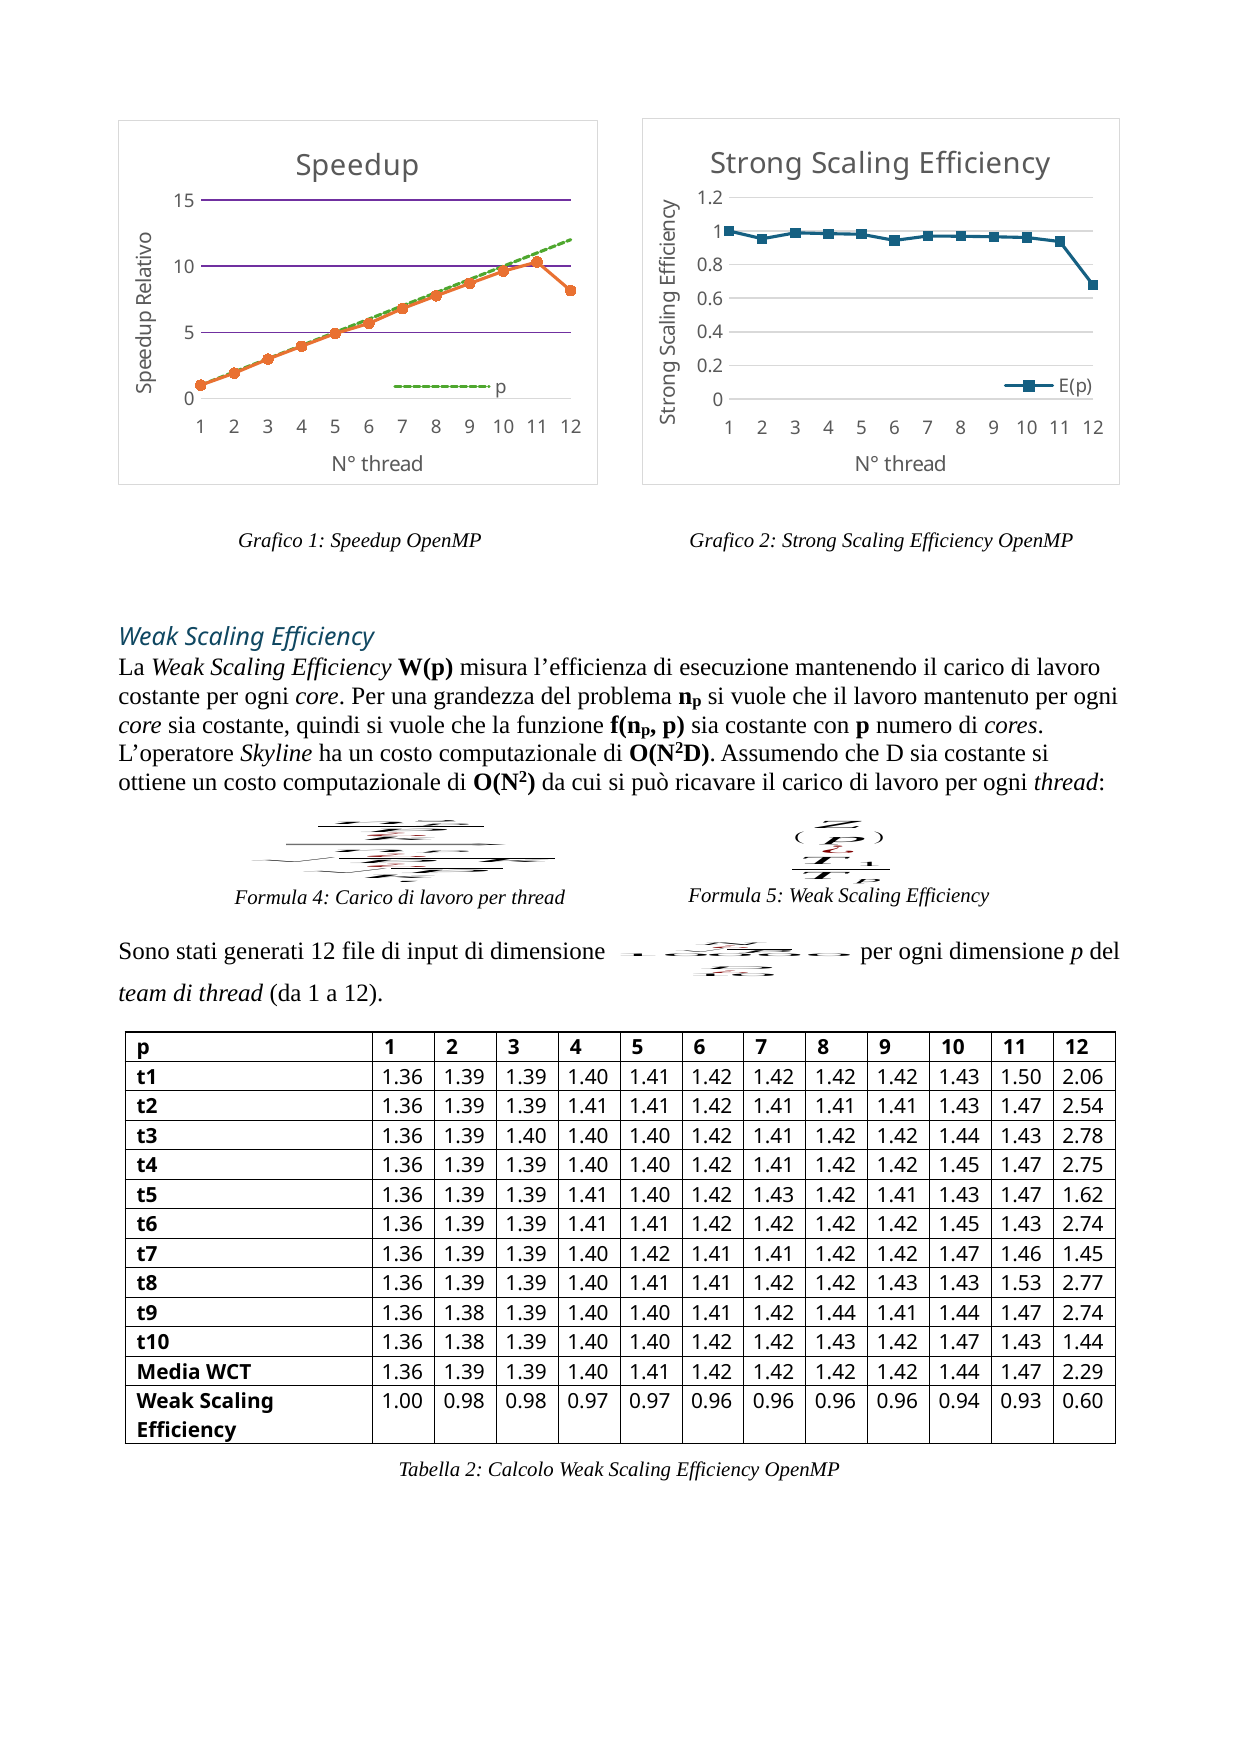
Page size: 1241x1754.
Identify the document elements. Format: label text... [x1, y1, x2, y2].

table_cell 1.42 [806, 1268, 867, 1297]
table_cell 1.36 [373, 1239, 434, 1267]
table_cell 1.42 [683, 1150, 743, 1179]
table_cell 0.98 [497, 1386, 558, 1443]
table_cell 1.42 [868, 1121, 929, 1149]
text Formula 5: Weak Scaling Efficiency [664, 883, 1015, 907]
table_cell 1.44 [806, 1298, 867, 1326]
table_cell 0.97 [621, 1386, 682, 1443]
table_cell t1 [126, 1062, 372, 1090]
table_cell 1.40 [559, 1150, 620, 1179]
table_cell 2.77 [1054, 1268, 1115, 1297]
table_cell 1.42 [744, 1209, 805, 1238]
table_cell 1.43 [930, 1268, 991, 1297]
table_cell 1.42 [744, 1062, 805, 1090]
table_cell 1.44 [930, 1357, 991, 1385]
table_cell 1.41 [621, 1357, 682, 1385]
table_cell 1.42 [744, 1298, 805, 1326]
table_cell 1.39 [435, 1062, 496, 1090]
table_header 2 [435, 1033, 496, 1061]
table_cell 1.39 [435, 1357, 496, 1385]
table_cell 1.39 [497, 1180, 558, 1208]
table_cell 1.42 [621, 1239, 682, 1267]
table_cell 1.42 [806, 1209, 867, 1238]
table_cell 1.43 [930, 1091, 991, 1120]
table_cell 1.40 [559, 1239, 620, 1267]
table_cell 1.39 [435, 1091, 496, 1120]
table_cell 1.41 [806, 1091, 867, 1120]
table_cell 1.42 [683, 1209, 743, 1238]
table_cell 1.43 [930, 1180, 991, 1208]
table_cell 1.43 [992, 1327, 1053, 1356]
table_cell 2.74 [1054, 1298, 1115, 1326]
table_cell 1.38 [435, 1327, 496, 1356]
table_cell 1.47 [930, 1239, 991, 1267]
text La Weak Scaling Efficiency W(p) misura l’efficienza di esecuzione mantenendo il carico di lavoro costante per ogni core. Per una grandezza del problema np si vuole che il lavoro mantenuto per ogni core sia costante, quindi si vuole che la funzione f(np, p) sia costante con p numero di cores. [118, 652, 1122, 738]
table_header 9 [868, 1033, 929, 1061]
table_cell 1.47 [992, 1180, 1053, 1208]
table_cell 1.36 [373, 1150, 434, 1179]
table_cell 1.41 [683, 1239, 743, 1267]
table_cell 1.47 [930, 1327, 991, 1356]
table_cell 1.47 [992, 1298, 1053, 1326]
table_cell 0.96 [868, 1386, 929, 1443]
table_cell 0.97 [559, 1386, 620, 1443]
table_cell 1.42 [683, 1180, 743, 1208]
table_cell 1.36 [373, 1357, 434, 1385]
table_cell 1.41 [621, 1091, 682, 1120]
table_cell 1.42 [868, 1327, 929, 1356]
table_cell 1.43 [868, 1268, 929, 1297]
table_header 10 [930, 1033, 991, 1061]
table_cell 1.39 [497, 1327, 558, 1356]
table_cell 1.43 [992, 1209, 1053, 1238]
table_cell 1.39 [497, 1268, 558, 1297]
table_cell t8 [126, 1268, 372, 1297]
table_cell 1.50 [992, 1062, 1053, 1090]
table_cell 1.43 [992, 1121, 1053, 1149]
table_cell 1.36 [373, 1180, 434, 1208]
table_header 8 [806, 1033, 867, 1061]
table_cell 1.40 [621, 1327, 682, 1356]
table_cell 1.41 [868, 1180, 929, 1208]
table_cell 1.40 [621, 1180, 682, 1208]
table_cell 1.40 [497, 1121, 558, 1149]
table_cell 1.41 [744, 1091, 805, 1120]
table_cell 1.36 [373, 1091, 434, 1120]
table_cell 1.00 [373, 1386, 434, 1443]
table_cell 1.41 [744, 1150, 805, 1179]
table_cell 0.96 [806, 1386, 867, 1443]
table_cell 1.42 [683, 1121, 743, 1149]
table_cell 1.53 [992, 1268, 1053, 1297]
table_cell 1.40 [621, 1150, 682, 1179]
table_cell 1.36 [373, 1062, 434, 1090]
table_cell 1.42 [868, 1239, 929, 1267]
table_cell t3 [126, 1121, 372, 1149]
table_cell 1.41 [559, 1180, 620, 1208]
table_cell 1.40 [621, 1121, 682, 1149]
table_cell 1.47 [992, 1357, 1053, 1385]
table_cell 1.43 [806, 1327, 867, 1356]
table_cell 1.40 [621, 1298, 682, 1326]
table_cell 1.45 [1054, 1239, 1115, 1267]
table_cell 1.44 [930, 1121, 991, 1149]
table_cell 1.39 [497, 1150, 558, 1179]
table_cell 1.42 [683, 1327, 743, 1356]
table_cell 1.41 [683, 1298, 743, 1326]
table_cell 1.40 [559, 1268, 620, 1297]
table_cell 1.44 [930, 1298, 991, 1326]
table_cell Media WCT [126, 1357, 372, 1385]
table_cell 1.40 [559, 1327, 620, 1356]
table_cell 1.41 [868, 1091, 929, 1120]
table_cell 1.36 [373, 1268, 434, 1297]
table_cell 1.42 [744, 1268, 805, 1297]
table_header 3 [497, 1033, 558, 1061]
table_cell 1.42 [683, 1062, 743, 1090]
table_cell Weak Scaling Efficiency [126, 1386, 372, 1443]
table_header 7 [744, 1033, 805, 1061]
table_cell 1.45 [930, 1209, 991, 1238]
table_cell t6 [126, 1209, 372, 1238]
table_cell 1.42 [868, 1150, 929, 1179]
table_cell 0.96 [744, 1386, 805, 1443]
subtitle Weak Scaling Efficiency [118, 618, 1122, 652]
table_cell t7 [126, 1239, 372, 1267]
table_cell 1.41 [621, 1062, 682, 1090]
table_cell 1.36 [373, 1327, 434, 1356]
table_cell 1.40 [559, 1062, 620, 1090]
table_cell 1.40 [559, 1357, 620, 1385]
table_cell 2.74 [1054, 1209, 1115, 1238]
table_cell 1.41 [559, 1091, 620, 1120]
table_cell 2.54 [1054, 1091, 1115, 1120]
table_cell 0.93 [992, 1386, 1053, 1443]
table_cell 1.62 [1054, 1180, 1115, 1208]
table_cell 1.40 [559, 1298, 620, 1326]
table_cell 1.47 [992, 1150, 1053, 1179]
text Grafico 1: Speedup OpenMP Grafico 2: Strong Scaling Efficiency OpenMP [118, 528, 1122, 552]
table_cell t5 [126, 1180, 372, 1208]
table_cell 1.41 [559, 1209, 620, 1238]
table_cell 1.42 [806, 1357, 867, 1385]
table_cell 0.98 [435, 1386, 496, 1443]
table_cell 2.29 [1054, 1357, 1115, 1385]
table_cell 1.42 [683, 1357, 743, 1385]
table_cell t10 [126, 1327, 372, 1356]
table_cell 1.42 [744, 1327, 805, 1356]
table_cell 1.43 [744, 1180, 805, 1208]
table_cell 1.39 [435, 1180, 496, 1208]
table_cell 1.42 [868, 1062, 929, 1090]
table_cell 1.41 [868, 1298, 929, 1326]
table_cell t4 [126, 1150, 372, 1179]
table_cell 1.42 [806, 1150, 867, 1179]
text Formula 4: Carico di lavoro per thread [225, 885, 576, 909]
table_cell 1.47 [992, 1091, 1053, 1120]
table_cell 1.42 [806, 1239, 867, 1267]
table_cell 1.42 [868, 1357, 929, 1385]
table_header 11 [992, 1033, 1053, 1061]
table_header p [126, 1033, 372, 1061]
table_cell 1.39 [435, 1150, 496, 1179]
table_cell 1.39 [497, 1239, 558, 1267]
table_cell 1.42 [744, 1357, 805, 1385]
table_cell 1.39 [497, 1091, 558, 1120]
table_cell 1.42 [806, 1062, 867, 1090]
table_cell 1.44 [1054, 1327, 1115, 1356]
table_cell 1.42 [806, 1180, 867, 1208]
table_header 5 [621, 1033, 682, 1061]
table_cell 1.41 [744, 1121, 805, 1149]
table_cell 1.36 [373, 1121, 434, 1149]
table_cell 1.39 [497, 1209, 558, 1238]
table_cell 1.41 [744, 1239, 805, 1267]
table_cell 2.06 [1054, 1062, 1115, 1090]
table_cell 1.40 [559, 1121, 620, 1149]
table_header 1 [373, 1033, 434, 1061]
table_header 6 [683, 1033, 743, 1061]
table_header 4 [559, 1033, 620, 1061]
table_cell 1.45 [930, 1150, 991, 1179]
text Tabella 2: Calcolo Weak Scaling Efficiency OpenMP [118, 1457, 1122, 1481]
table_cell 1.42 [868, 1209, 929, 1238]
table_cell 1.39 [435, 1268, 496, 1297]
table_cell 1.41 [683, 1268, 743, 1297]
table_cell 1.41 [621, 1268, 682, 1297]
table_cell 1.36 [373, 1298, 434, 1326]
table_cell 1.38 [435, 1298, 496, 1326]
table_cell 1.39 [435, 1121, 496, 1149]
table_cell 2.75 [1054, 1150, 1115, 1179]
table_cell 1.39 [435, 1239, 496, 1267]
table_cell 1.42 [683, 1091, 743, 1120]
table_cell 1.39 [435, 1209, 496, 1238]
table_cell t9 [126, 1298, 372, 1326]
table_cell 0.60 [1054, 1386, 1115, 1443]
table_cell 1.36 [373, 1209, 434, 1238]
table_cell t2 [126, 1091, 372, 1120]
text Sono stati generati 12 file di input di dimensione per ogni dimensione p del team di thread (da 1 a 12). [118, 936, 1122, 1006]
table_cell 1.41 [621, 1209, 682, 1238]
text L’operatore Skyline ha un costo computazionale di O(N2D). Assumendo che D sia costante si ottiene un costo computazionale di O(N2) da cui si può ricavare il carico di lavoro per ogni thread: [118, 738, 1122, 796]
table_cell 1.42 [806, 1121, 867, 1149]
table_cell 2.78 [1054, 1121, 1115, 1149]
table_cell 1.43 [930, 1062, 991, 1090]
table_cell 1.39 [497, 1298, 558, 1326]
table_cell 1.39 [497, 1062, 558, 1090]
table_cell 0.94 [930, 1386, 991, 1443]
table_header 12 [1054, 1033, 1115, 1061]
table_cell 1.46 [992, 1239, 1053, 1267]
table_cell 0.96 [683, 1386, 743, 1443]
table_cell 1.39 [497, 1357, 558, 1385]
